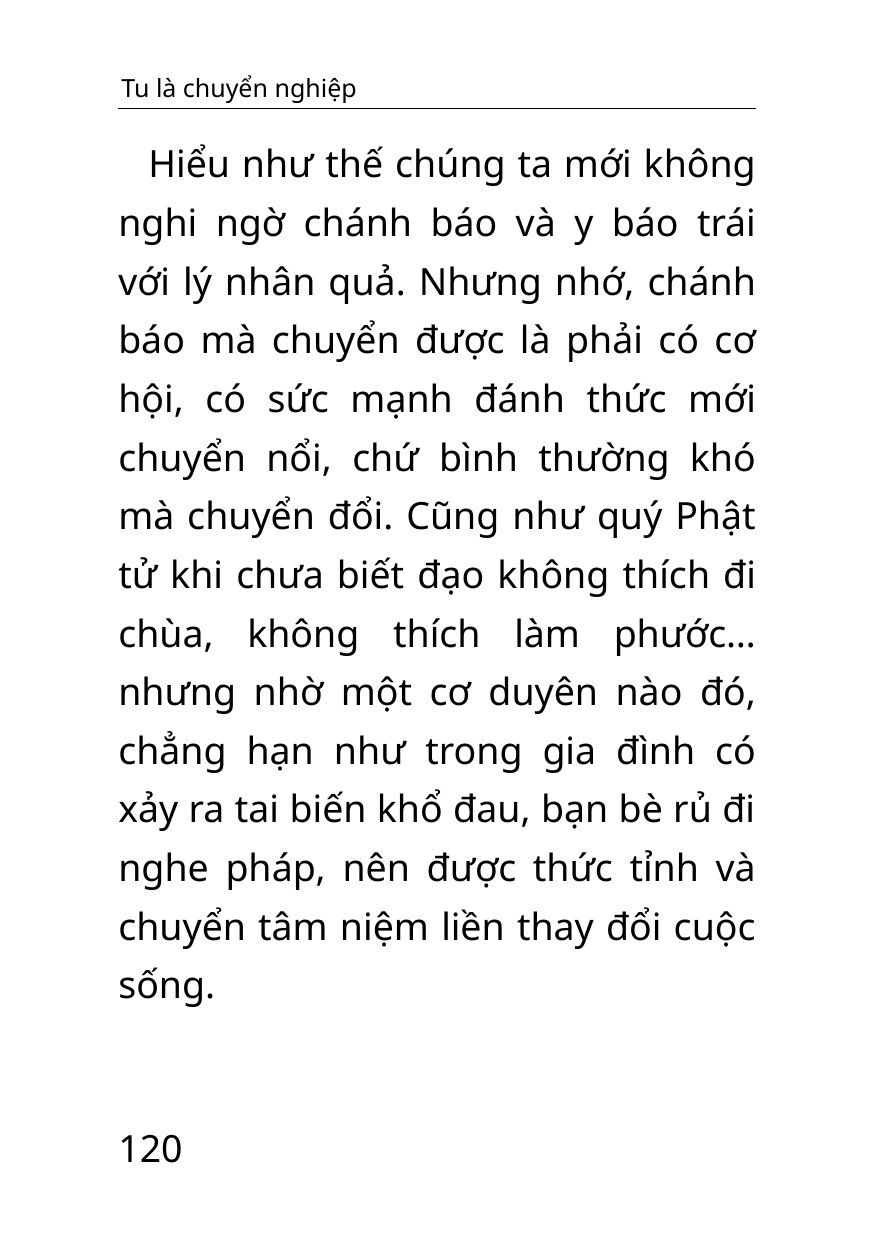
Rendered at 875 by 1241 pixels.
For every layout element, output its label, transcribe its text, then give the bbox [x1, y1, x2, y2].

text Hiểu như thế chúng ta mới không nghi ngờ chánh báo và y báo trái với lý nhân quả. Nhưng nhớ, chánh báo mà chuyển được là phải có cơ hội, có sức mạnh đánh thức mới chuyển nổi, chứ bình thường khó mà chuyển đổi. Cũng như quý Phật tử khi chưa biết đạo không thích đi chùa, không thích làm phước… nhưng nhờ một cơ duyên nào đó, chẳng hạn như trong gia đình có xảy ra tai biến khổ đau, bạn bè rủ đi nghe pháp, nên được thức tỉnh và chuyển tâm niệm liền thay đổi cuộc sống. [118, 138, 756, 1010]
